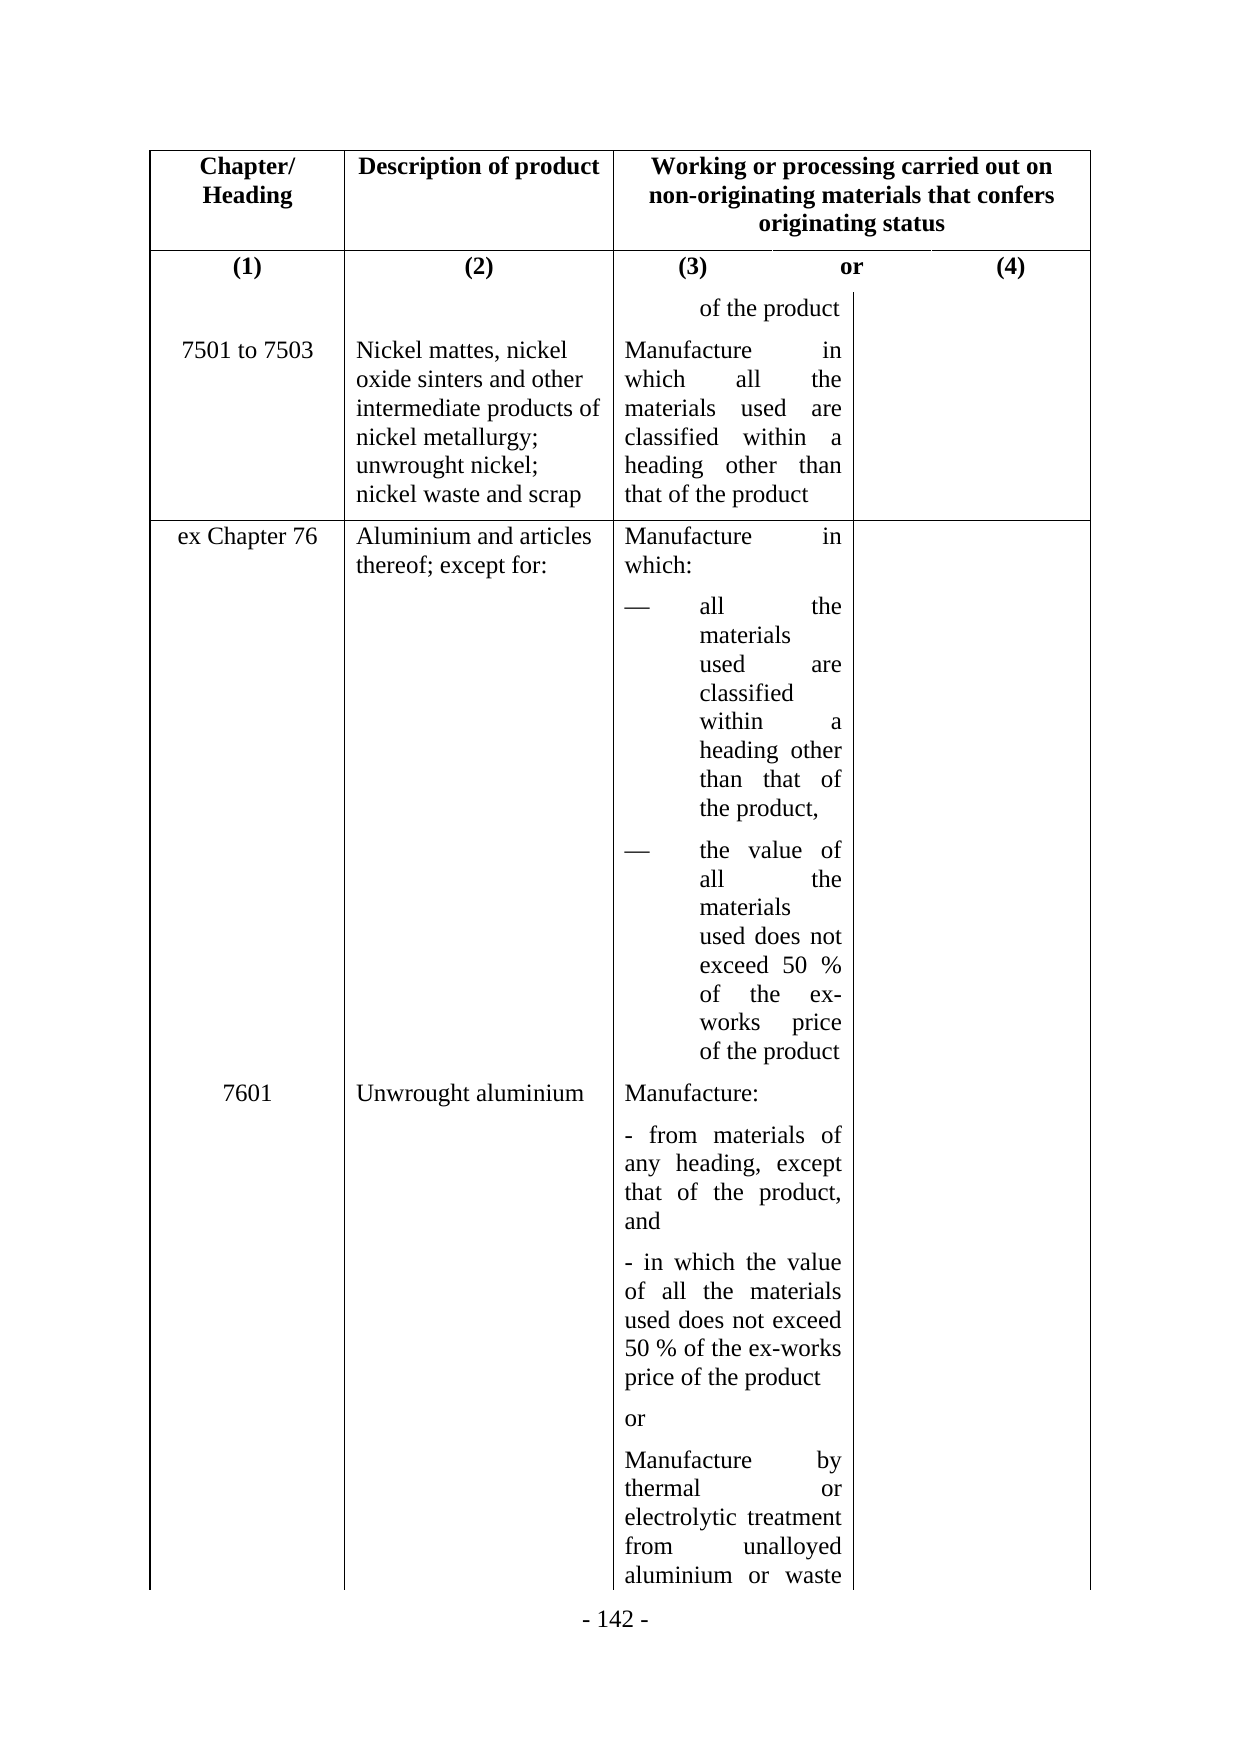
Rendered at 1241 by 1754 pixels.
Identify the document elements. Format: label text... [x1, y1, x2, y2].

table_cell or [773, 251, 931, 292]
table_cell [151, 293, 344, 334]
table_cell [854, 335, 1090, 520]
table_cell ex Chapter 76 [151, 521, 344, 834]
table_cell Manufacture in which all the materials used are classified within a heading other than that of the product [614, 335, 853, 520]
table_cell 7601 [151, 1079, 344, 1588]
table_cell [854, 1079, 1090, 1588]
table_cell of the product [614, 293, 853, 334]
table_cell (3) [614, 251, 772, 292]
table_cell Aluminium and articles thereof; except for: [345, 521, 613, 834]
table_cell [151, 835, 344, 1077]
table_header Working or processing carried out on non-originating materials that confers originating status [614, 151, 1090, 250]
table_cell (4) [932, 251, 1090, 292]
table_cell [854, 293, 1090, 334]
table_cell Nickel mattes, nickel oxide sinters and other intermediate products of nickel metallurgy; unwrought nickel; nickel waste and scrap [345, 335, 613, 520]
table_cell [345, 835, 613, 1077]
table_cell Manufacture: - from materials of any heading, except that of the product, and - in which the value of all the materials used does not exceed 50 % of the ex-works price of the product or Manufacture by thermal or electrolytic treatment from unalloyed aluminium or waste [614, 1079, 853, 1588]
table_cell Unwrought aluminium [345, 1079, 613, 1588]
table_cell (1) [151, 251, 344, 292]
table_header Description of product [345, 151, 613, 250]
table_cell [854, 835, 1090, 1077]
table_cell — the value of all the materials used does not exceed 50 % of the ex-works price of the product [614, 835, 853, 1077]
table_header Chapter/Heading [151, 151, 344, 250]
table_cell (2) [345, 251, 613, 292]
table_cell 7501 to 7503 [151, 335, 344, 520]
table_cell Manufacture in which: — all the materials used are classified within a heading other than that of the product, [614, 521, 853, 834]
table_cell [345, 293, 613, 334]
table_cell [854, 521, 1090, 834]
